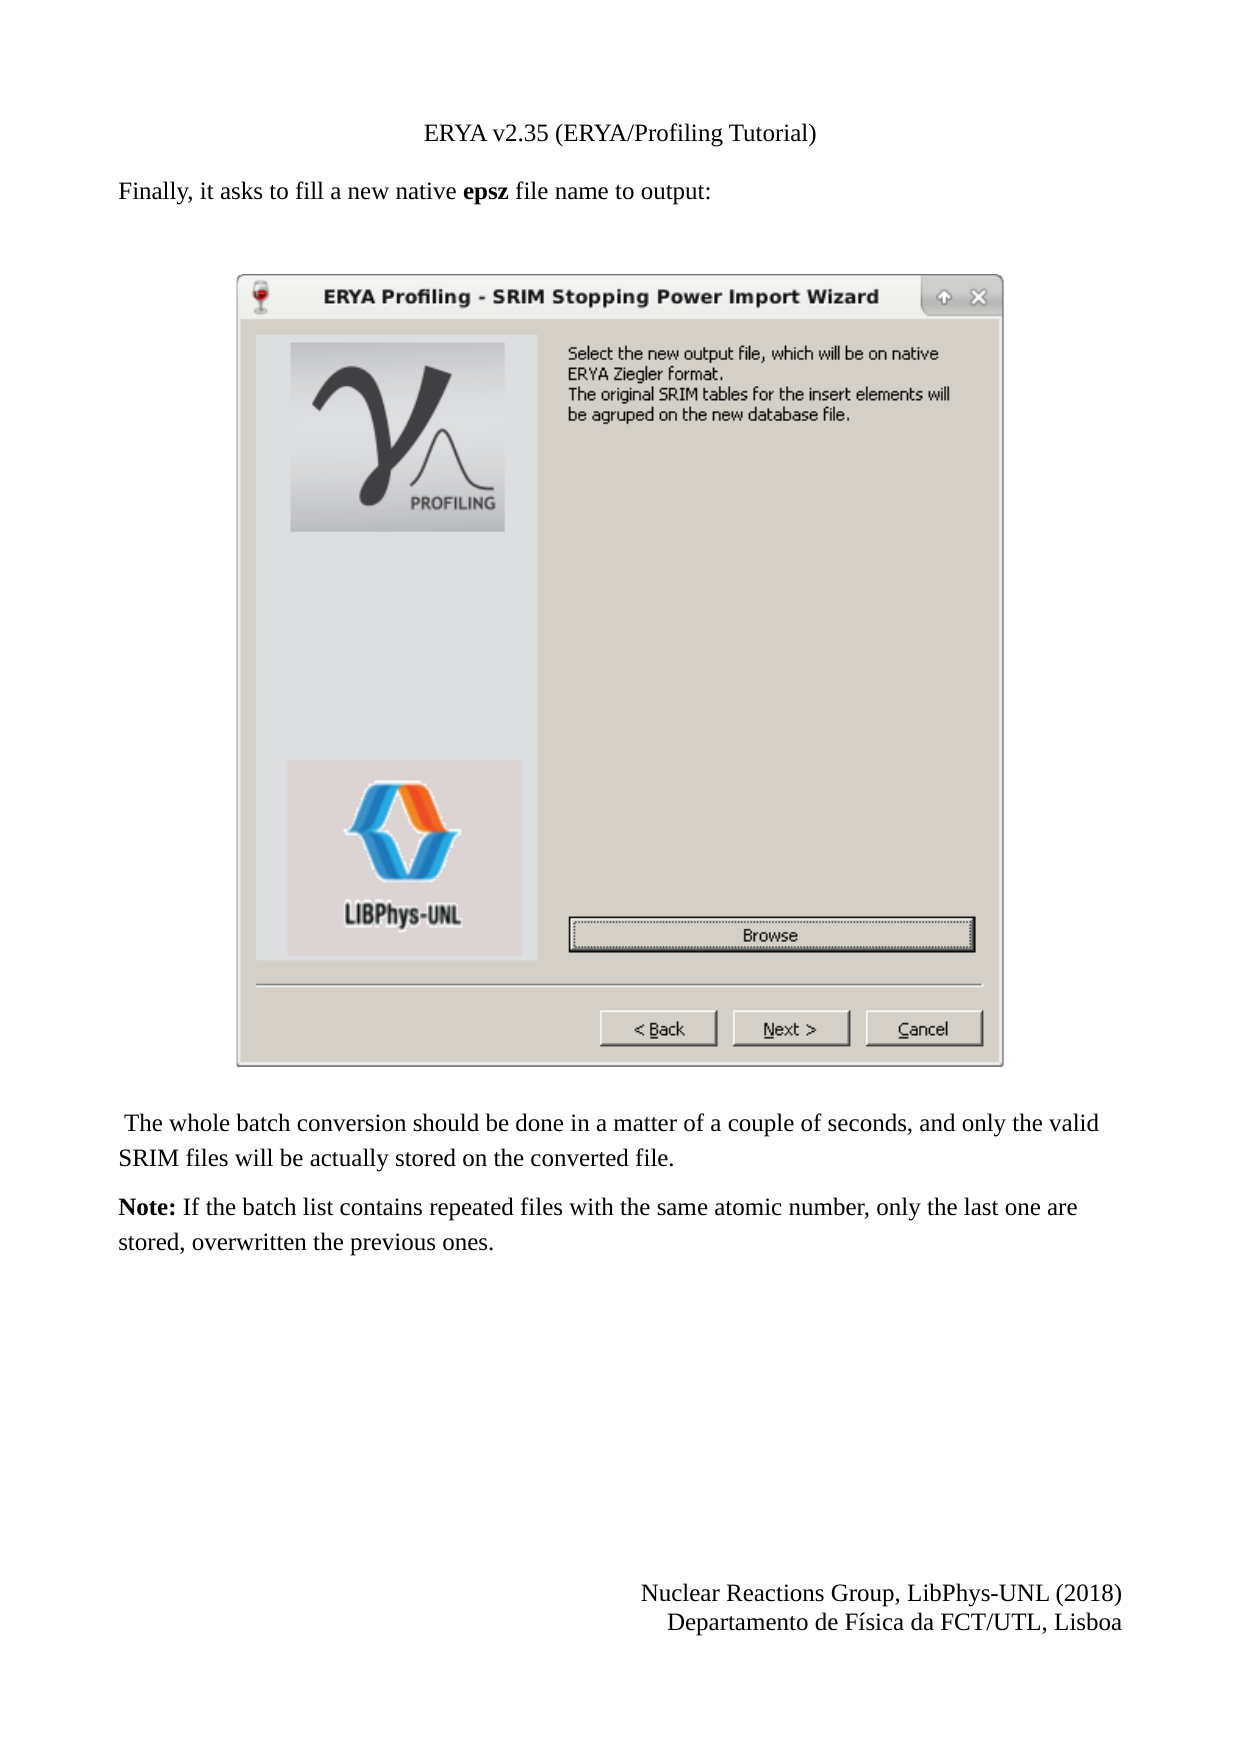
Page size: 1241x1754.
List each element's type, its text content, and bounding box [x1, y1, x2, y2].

text Finally, it asks to fill a new native epsz file name to output: [118, 176, 1122, 205]
text The whole batch conversion should be done in a matter of a couple of seconds, and only the valid SRIM files will be actually stored on the converted file. [118, 1108, 1122, 1172]
picture [236, 274, 1004, 1067]
text Note: If the batch list contains repeated files with the same atomic number, only the last one are stored, overwritten the previous ones. [118, 1192, 1122, 1255]
